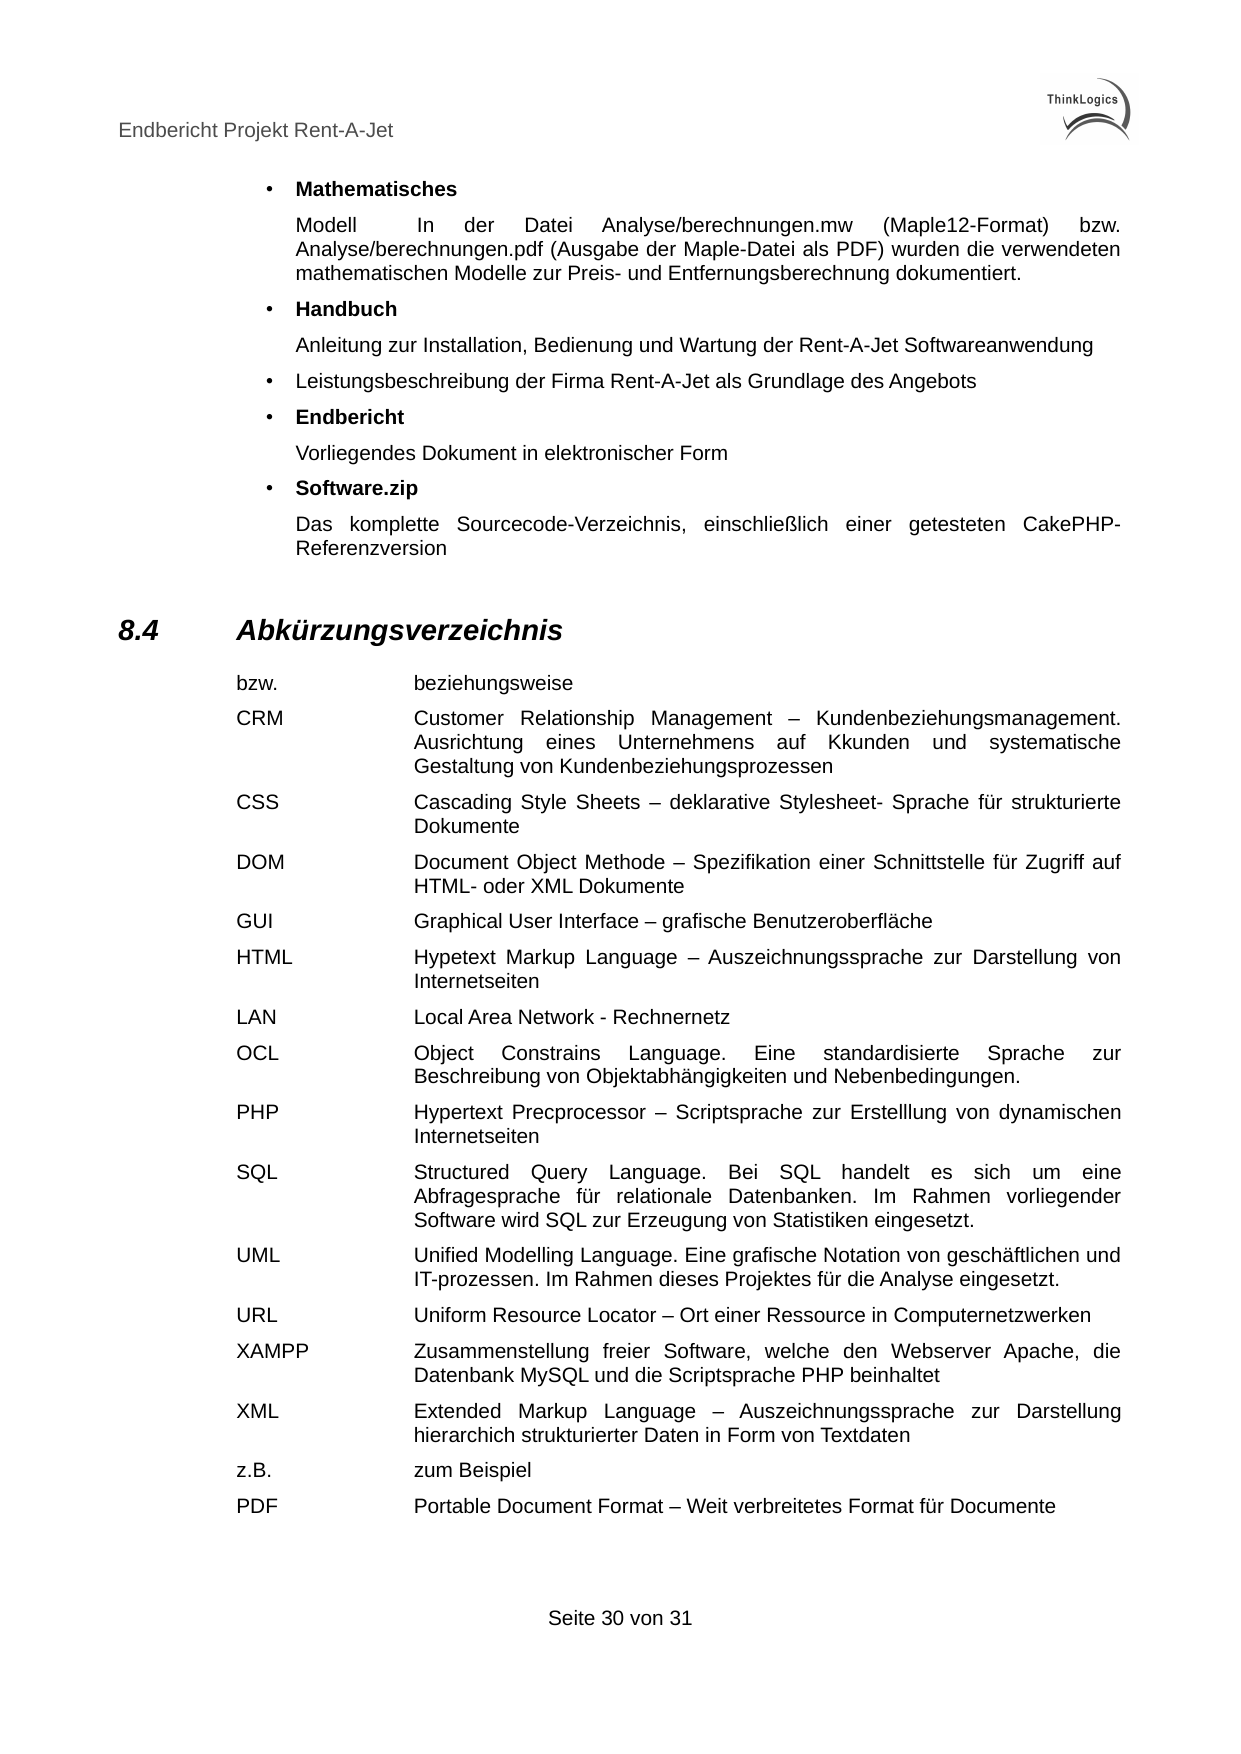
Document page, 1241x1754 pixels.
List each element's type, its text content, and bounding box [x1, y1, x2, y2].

text CSS Cascading Style Sheets – deklarative Stylesheet- Sprache für strukturierte Dokumente [236, 790, 1122, 838]
text DOM Document Object Methode – Spezifikation einer Schnittstelle für Zugriff auf HTML- oder XML Dokumente [236, 849, 1122, 897]
text bzw. beziehungsweise [236, 670, 1122, 694]
text XML Extended Markup Language – Auszeichnungssprache zur Darstellung hierarchich strukturierter Daten in Form von Textdaten [236, 1398, 1122, 1446]
list Mathematisches [266, 177, 1122, 201]
list Das komplette Sourcecode-Verzeichnis, einschließlich einer getesteten CakePHP-Referenzversion [266, 512, 1122, 560]
list Anleitung zur Installation, Bedienung und Wartung der Rent-A-Jet Softwareanwendung [266, 333, 1122, 357]
subtitle Abkürzungsverzeichnis [118, 613, 1122, 647]
list Endbericht [266, 404, 1122, 428]
text CRM Customer Relationship Management – Kundenbeziehungsmanagement. Ausrichtung eines Unternehmens auf Kkunden und systematische Gestaltung von Kundenbeziehungsprozessen [236, 706, 1122, 778]
text PDF Portable Document Format – Weit verbreitetes Format für Documente [236, 1494, 1122, 1518]
text GUI Graphical User Interface – grafische Benutzeroberfläche [236, 909, 1122, 933]
list Software.zip [266, 476, 1122, 500]
text OCL Object Constrains Language. Eine standardisierte Sprache zur Beschreibung von Objektabhängigkeiten und Nebenbedingungen. [236, 1040, 1122, 1088]
list Leistungsbeschreibung der Firma Rent-A-Jet als Grundlage des Angebots [266, 368, 1122, 393]
list Modell In der Datei Analyse/berechnungen.mw (Maple12-Format) bzw. Analyse/berechnungen.pdf (Ausgabe der Maple-Datei als PDF) wurden die verwendeten mathematischen Modelle zur Preis- und Entfernungsberechnung dokumentiert. [266, 213, 1122, 285]
text XAMPP Zusammenstellung freier Software, welche den Webserver Apache, die Datenbank MySQL und die Scriptsprache PHP beinhaltet [236, 1339, 1122, 1387]
text URL Uniform Resource Locator – Ort einer Ressource in Computernetzwerken [236, 1303, 1122, 1327]
list Vorliegendes Dokument in elektronischer Form [266, 440, 1122, 464]
text UML Unified Modelling Language. Eine grafische Notation von geschäftlichen und IT-prozessen. Im Rahmen dieses Projektes für die Analyse eingesetzt. [236, 1243, 1122, 1291]
text z.B. zum Beispiel [236, 1458, 1122, 1482]
text LAN Local Area Network - Rechnernetz [236, 1004, 1122, 1028]
list Handbuch [266, 297, 1122, 321]
text HTML Hypetext Markup Language – Auszeichnungssprache zur Darstellung von Internetseiten [236, 945, 1122, 993]
text SQL Structured Query Language. Bei SQL handelt es sich um eine Abfragesprache für relationale Datenbanken. Im Rahmen vorliegender Software wird SQL zur Erzeugung von Statistiken eingesetzt. [236, 1160, 1122, 1232]
text PHP Hypertext Precprocessor – Scriptsprache zur Erstelllung von dynamischen Internetseiten [236, 1100, 1122, 1148]
